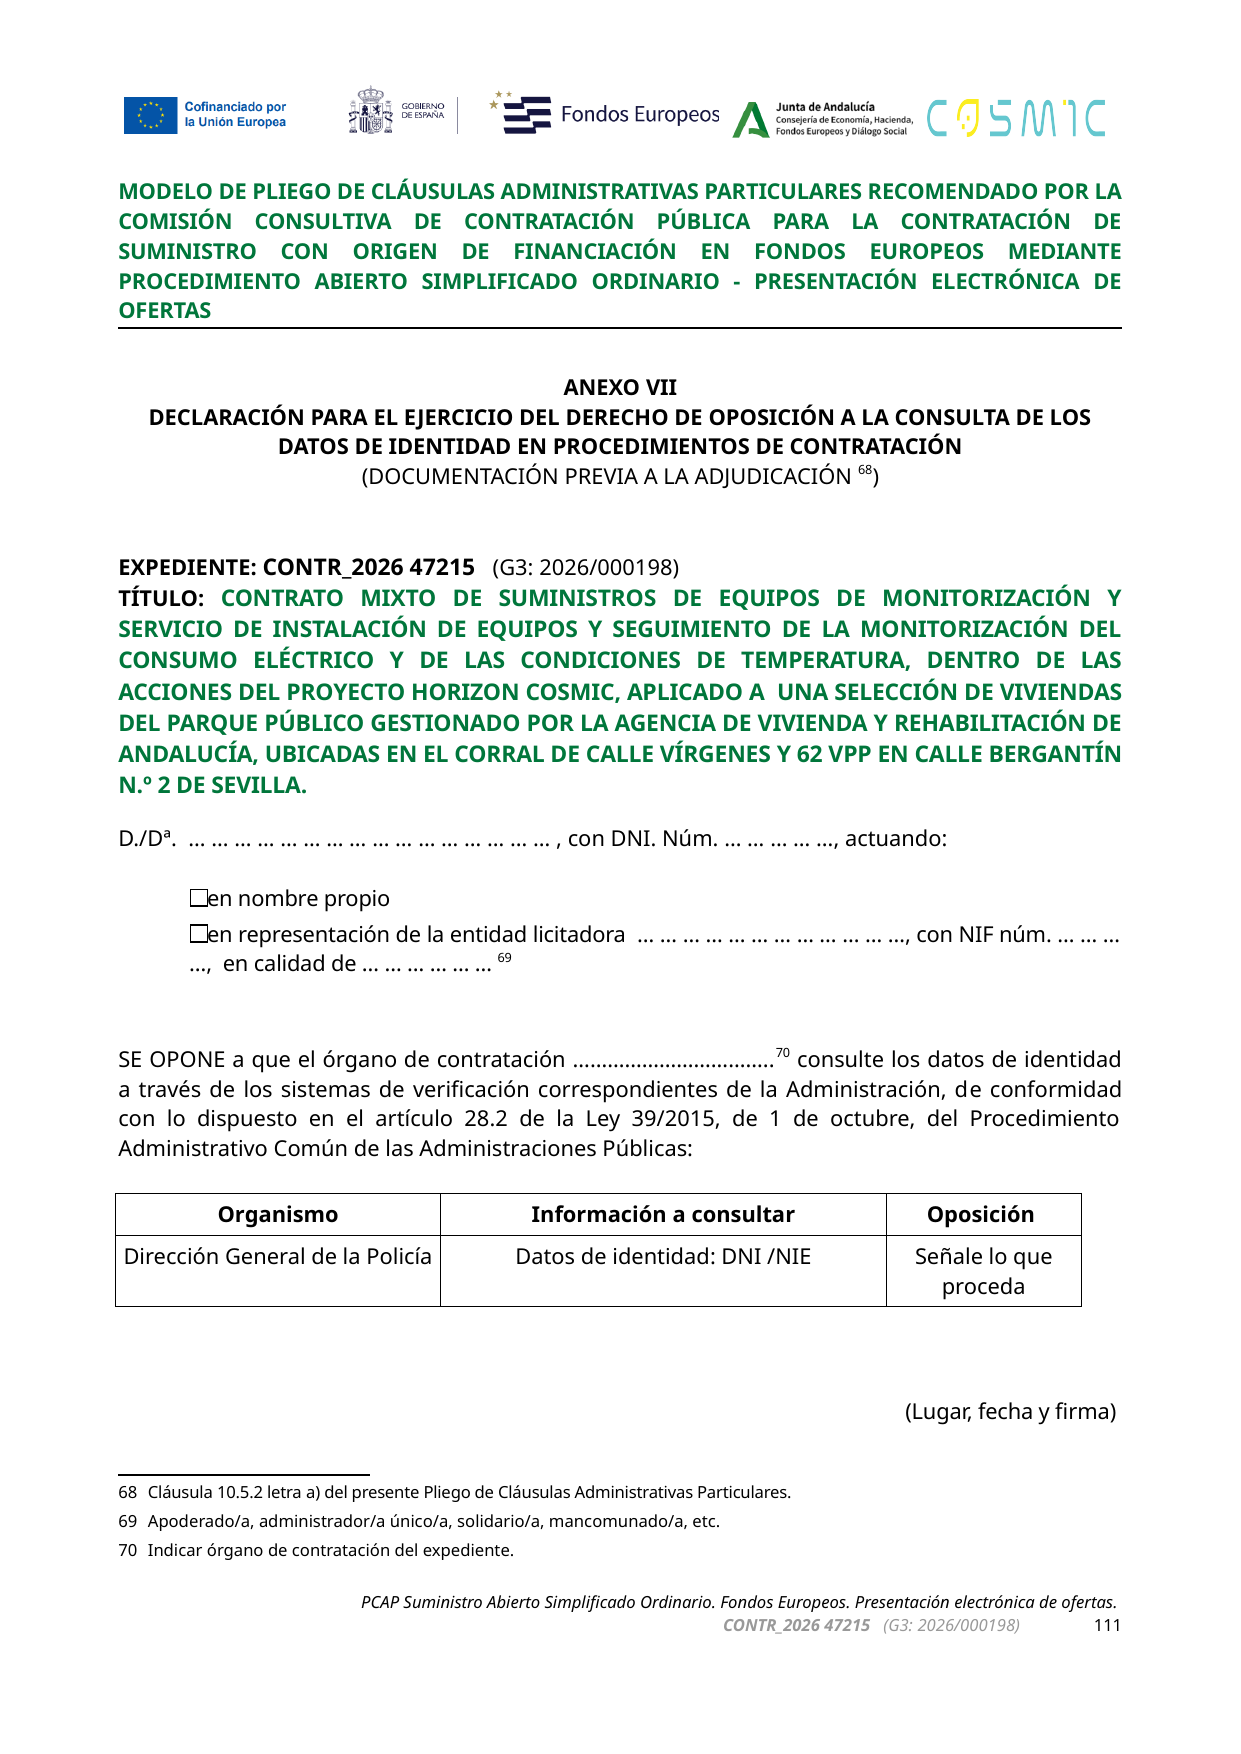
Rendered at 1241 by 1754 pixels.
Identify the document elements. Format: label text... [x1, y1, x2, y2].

picture [927, 99, 1105, 137]
text ANEXO VII [118, 372, 1122, 402]
text TÍTULO: CONTRATO MIXTO DE SUMINISTROS DE EQUIPOS DE MONITORIZACIÓN Y SERVICIO DE INSTALACIÓN DE EQUIPOS Y SEGUIMIENTO DE LA MONITORIZACIÓN DEL CONSUMO ELÉCTRICO Y DE LAS CONDICIONES DE TEMPERATURA, DENTRO DE LAS ACCIONES DEL PROYECTO HORIZON COSMIC, APLICADO A UNA SELECCIÓN DE VIVIENDAS DEL PARQUE PÚBLICO GESTIONADO POR LA AGENCIA DE VIVIENDA Y REHABILITACIÓN DE ANDALUCÍA, UBICADAS EN EL CORRAL DE CALLE VÍRGENES Y 62 VPP EN CALLE BERGANTÍN N.º 2 DE SEVILLA. [118, 582, 1122, 801]
table_cell Dirección General de la Policía [116, 1236, 440, 1306]
text (DOCUMENTACIÓN PREVIA A LA ADJUDICACIÓN ) [118, 461, 1122, 491]
text SE OPONE a que el órgano de contratación …………………………….. consulte los datos de identidad a través de los sistemas de verificación correspondientes de la Administración, de conformidad con lo dispuesto en el artículo 28.2 de la Ley 39/2015, de 1 de octubre, del Procedimiento Administrativo Común de las Administraciones Públicas: [118, 1044, 1122, 1163]
table_header Oposición [887, 1194, 1081, 1234]
text MODELO DE PLIEGO DE CLÁUSULAS ADMINISTRATIVAS PARTICULARES RECOMENDADO POR LA COMISIÓN CONSULTIVA DE CONTRATACIÓN PÚBLICA PARA LA CONTRATACIÓN DE SUMINISTRO CON ORIGEN DE FINANCIACIÓN EN FONDOS EUROPEOS MEDIANTE PROCEDIMIENTO ABIERTO SIMPLIFICADO ORDINARIO - PRESENTACIÓN ELECTRÓNICA DE OFERTAS [118, 176, 1122, 327]
text DECLARACIÓN PARA EL EJERCICIO DEL DERECHO DE OPOSICIÓN A LA CONSULTA DE LOS DATOS DE IDENTIDAD EN PROCEDIMIENTOS DE CONTRATACIÓN [118, 402, 1122, 461]
text Cláusula 10.5.2 letra a) del presente Pliego de Cláusulas Administrativas Particulares. [118, 1481, 1122, 1504]
text EXPEDIENTE: CONTR_2026 47215 (G3: 2026/000198) [118, 551, 1122, 582]
table_header Información a consultar [441, 1194, 886, 1234]
table_cell Señale lo que proceda [887, 1236, 1081, 1306]
text Apoderado/a, administrador/a único/a, solidario/a, mancomunado/a, etc. [118, 1509, 1122, 1532]
text (Lugar, fecha y firma) [118, 1396, 1122, 1426]
table_cell Datos de identidad: DNI /NIE [441, 1236, 886, 1306]
text en representación de la entidad licitadora … … … … … … … … … … … …, con NIF núm. … … … …, en calidad de … … … … … … [189, 919, 1122, 978]
text Indicar órgano de contratación del expediente. [118, 1538, 1122, 1561]
table_header Organismo [116, 1194, 440, 1234]
text en nombre propio [189, 883, 1122, 913]
text D./Dª. … … … … … … … … … … … … … … … … , con DNI. Núm. … … … … …, actuando: [118, 823, 1122, 853]
picture [104, 69, 918, 142]
